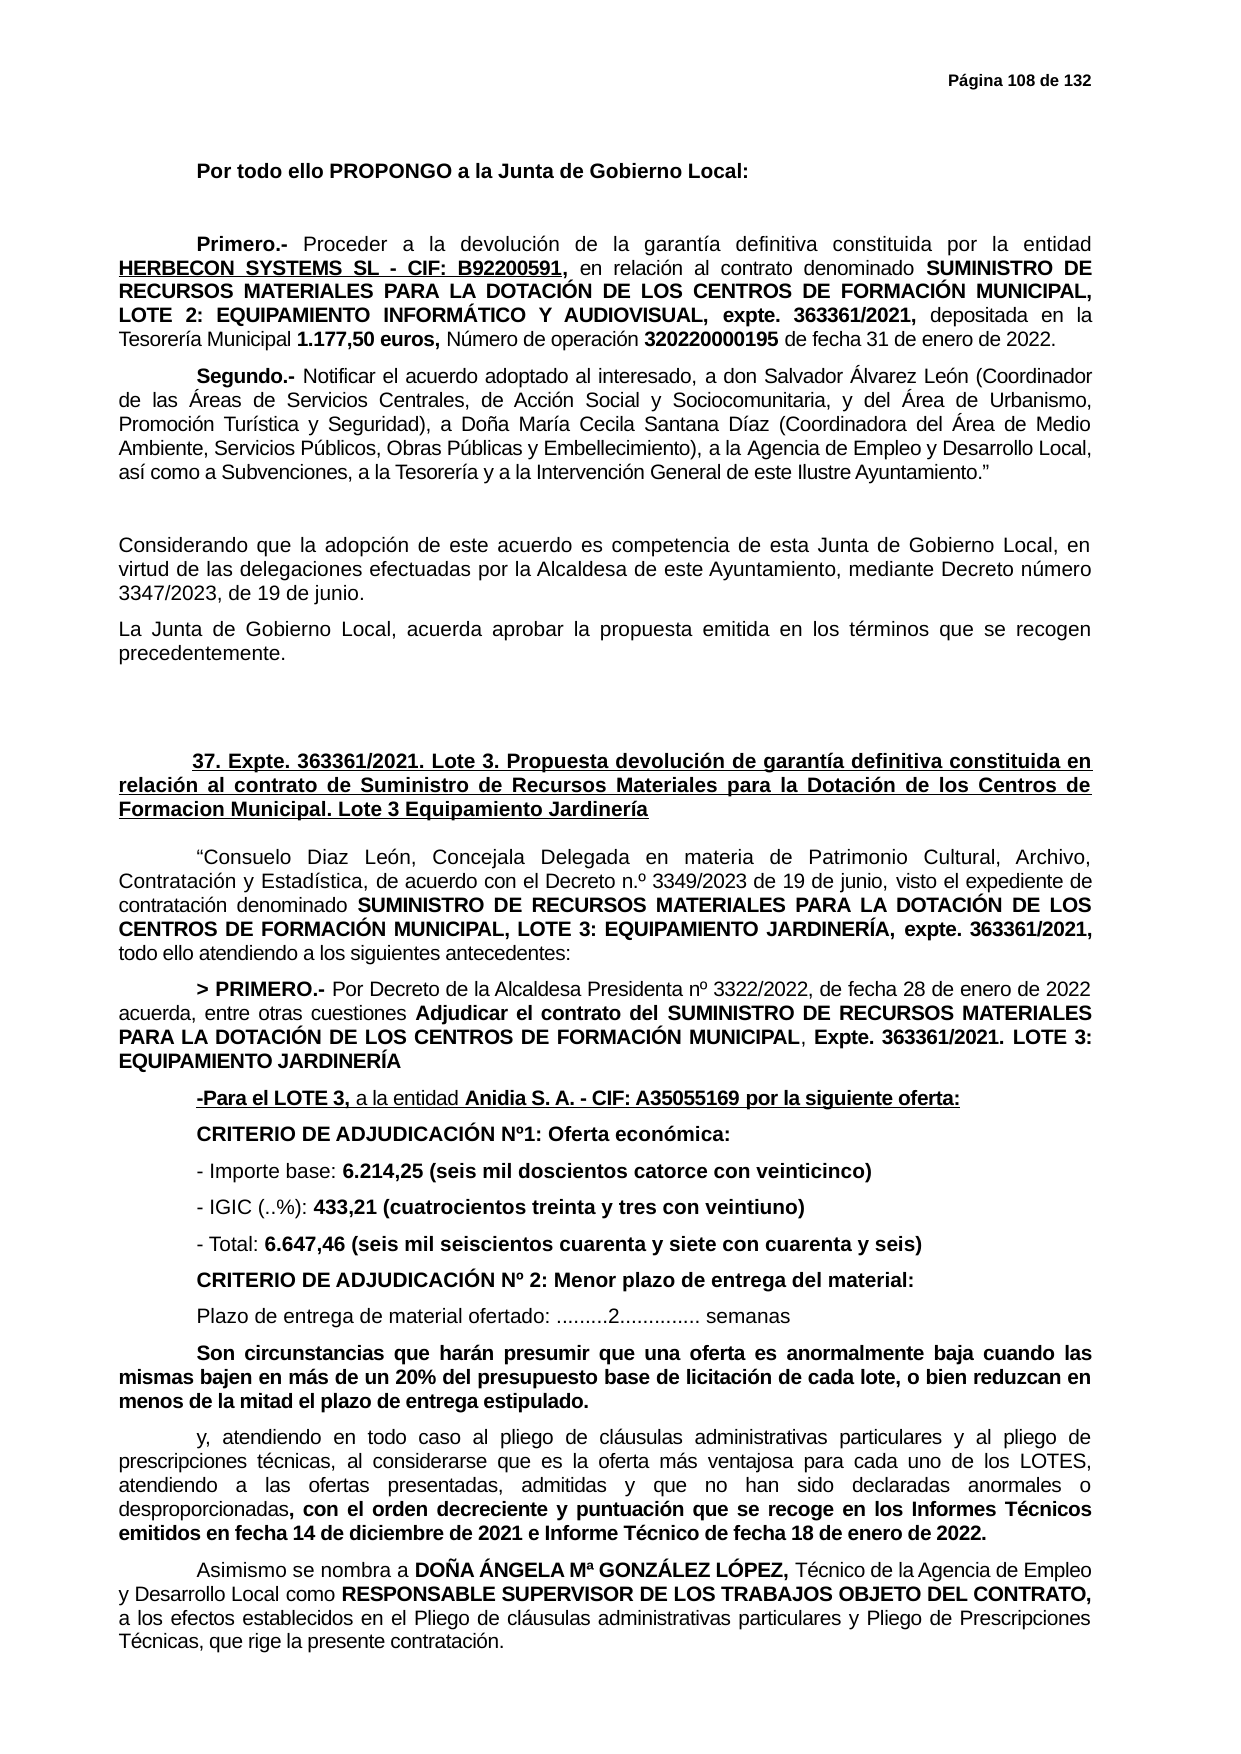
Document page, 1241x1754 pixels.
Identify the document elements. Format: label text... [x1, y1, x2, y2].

text - IGIC (..%): 433,21 (cuatrocientos treinta y tres con veintiuno) [118, 1195, 1092, 1219]
text Primero.- Proceder a la devolución de la garantía definitiva constituida por la entidad HERBECON SYSTEMS SL - CIF: B92200591, en relación al contrato denominado SUMINISTRO DE RECURSOS MATERIALES PARA LA DOTACIÓN DE LOS CENTROS DE FORMACIÓN MUNICIPAL, LOTE 2: EQUIPAMIENTO INFORMÁTICO Y AUDIOVISUAL, expte. 363361/2021, depositada en la Tesorería Municipal 1.177,50 euros, Número de operación 320220000195 de fecha 31 de enero de 2022. [118, 231, 1092, 351]
text - Importe base: 6.214,25 (seis mil doscientos catorce con veinticinco) [118, 1158, 1092, 1182]
text - Total: 6.647,46 (seis mil seiscientos cuarenta y siete con cuarenta y seis) [118, 1231, 1092, 1255]
text y, atendiendo en todo caso al pliego de cláusulas administrativas particulares y al pliego de prescripciones técnicas, al considerarse que es la oferta más ventajosa para cada uno de los LOTES, atendiendo a las ofertas presentadas, admitidas y que no han sido declaradas anormales o desproporcionadas, con el orden decreciente y puntuación que se recoge en los Informes Técnicos emitidos en fecha 14 de diciembre de 2021 e Informe Técnico de fecha 18 de enero de 2022. [118, 1425, 1092, 1545]
text > PRIMERO.- Por Decreto de la Alcaldesa Presidenta nº 3322/2022, de fecha 28 de enero de 2022 acuerda, entre otras cuestiones Adjudicar el contrato del SUMINISTRO DE RECURSOS MATERIALES PARA LA DOTACIÓN DE LOS CENTROS DE FORMACIÓN MUNICIPAL, Expte. 363361/2021. LOTE 3: EQUIPAMIENTO JARDINERÍA [118, 977, 1092, 1073]
text Por todo ello PROPONGO a la Junta de Gobierno Local: [118, 158, 1092, 182]
text “Consuelo Diaz León, Concejala Delegada en materia de Patrimonio Cultural, Archivo, Contratación y Estadística, de acuerdo con el Decreto n.º 3349/2023 de 19 de junio, visto el expediente de contratación denominado SUMINISTRO DE RECURSOS MATERIALES PARA LA DOTACIÓN DE LOS CENTROS DE FORMACIÓN MUNICIPAL, LOTE 3: EQUIPAMIENTO JARDINERÍA, expte. 363361/2021, todo ello atendiendo a los siguientes antecedentes: [118, 845, 1092, 965]
text Considerando que la adopción de este acuerdo es competencia de esta Junta de Gobierno Local, en virtud de las delegaciones efectuadas por la Alcaldesa de este Ayuntamiento, mediante Decreto número 3347/2023, de 19 de junio. [118, 532, 1092, 604]
text Asimismo se nombra a DOÑA ÁNGELA Mª GONZÁLEZ LÓPEZ, Técnico de la Agencia de Empleo y Desarrollo Local como RESPONSABLE SUPERVISOR DE LOS TRABAJOS OBJETO DEL CONTRATO, a los efectos establecidos en el Pliego de cláusulas administrativas particulares y Pliego de Prescripciones Técnicas, que rige la presente contratación. [118, 1557, 1092, 1653]
text Formacion Municipal. Lote 3 Equipamiento Jardinería [118, 795, 1092, 821]
text Son circunstancias que harán presumir que una oferta es anormalmente baja cuando las mismas bajen en más de un 20% del presupuesto base de licitación de cada lote, o bien reduzcan en menos de la mitad el plazo de entrega estipulado. [118, 1341, 1092, 1413]
text La Junta de Gobierno Local, acuerda aprobar la propuesta emitida en los términos que se recogen precedentemente. [118, 617, 1092, 665]
text CRITERIO DE ADJUDICACIÓN Nº1: Oferta económica: [118, 1122, 1092, 1146]
text CRITERIO DE ADJUDICACIÓN Nº 2: Menor plazo de entrega del material: [118, 1268, 1092, 1292]
text 37. Expte. 363361/2021. Lote 3. Propuesta devolución de garantía definitiva constituida en relación al contrato de Suministro de Recursos Materiales para la Dotación de los Centros de [118, 749, 1092, 794]
text Segundo.- Notificar el acuerdo adoptado al interesado, a don Salvador Álvarez León (Coordinador de las Áreas de Servicios Centrales, de Acción Social y Sociocomunitaria, y del Área de Urbanismo, Promoción Turística y Seguridad), a Doña María Cecila Santana Díaz (Coordinadora del Área de Medio Ambiente, Servicios Públicos, Obras Públicas y Embellecimiento), a la Agencia de Empleo y Desarrollo Local, así como a Subvenciones, a la Tesorería y a la Intervención General de este Ilustre Ayuntamiento.” [118, 364, 1092, 483]
text Plazo de entrega de material ofertado: .........2.............. semanas [118, 1304, 1092, 1328]
text -Para el LOTE 3, a la entidad Anidia S. A. - CIF: A35055169 por la siguiente oferta: [118, 1086, 1092, 1109]
